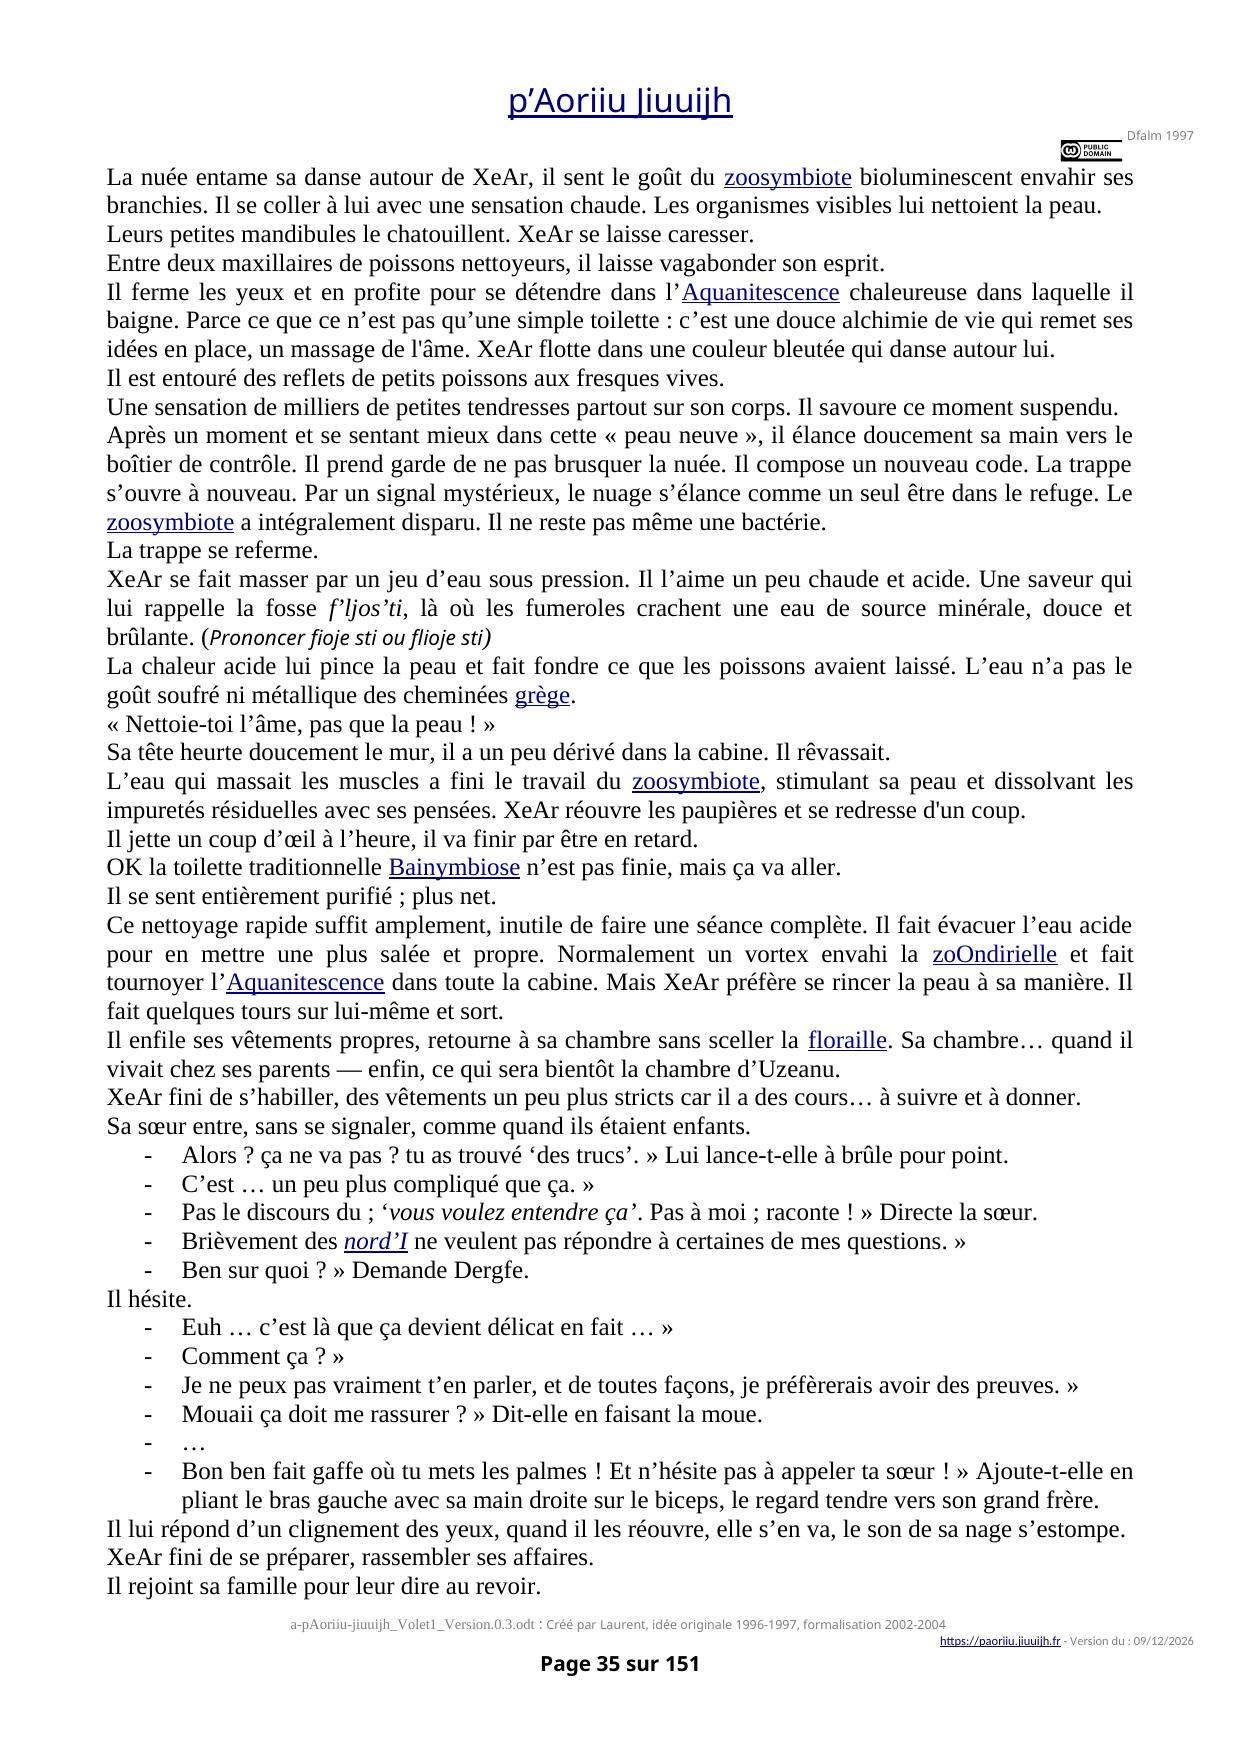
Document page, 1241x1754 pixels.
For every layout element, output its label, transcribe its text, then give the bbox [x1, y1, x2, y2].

text La chaleur acide lui pince la peau et fait fondre ce que les poissons avaient laissé. L’eau n’a pas le goût soufré ni métallique des cheminées grège. [106, 651, 1134, 709]
text Il est entouré des reflets de petits poissons aux fresques vives. [106, 363, 1134, 392]
text XeAr fini de s’habiller, des vêtements un peu plus stricts car il a des cours… à suivre et à donner. [106, 1082, 1134, 1111]
text La trappe se referme. [106, 536, 1134, 564]
text XeAr fini de se préparer, rassembler ses affaires. [106, 1542, 1134, 1571]
text Il enfile ses vêtements propres, retourne à sa chambre sans sceller la floraille. Sa chambre… quand il vivait chez ses parents — enfin, ce qui sera bientôt la chambre d’Uzeanu. [106, 1025, 1134, 1082]
text La nuée entame sa danse autour de XeAr, il sent le goût du zoosymbiote bioluminescent envahir ses branchies. Il se coller à lui avec une sensation chaude. Les organismes visibles lui nettoient la peau. [106, 162, 1134, 219]
list Alors ? ça ne va pas ? tu as trouvé ‘des trucs’. » Lui lance-t-elle à brûle pour point. [144, 1140, 1134, 1169]
text Il ferme les yeux et en profite pour se détendre dans l’Aquanitescence chaleureuse dans laquelle il baigne. Parce ce que ce n’est pas qu’une simple toilette : c’est une douce alchimie de vie qui remet ses idées en place, un massage de l'âme. XeAr flotte dans une couleur bleutée qui danse autour lui. [106, 277, 1134, 363]
text Une sensation de milliers de petites tendresses partout sur son corps. Il savoure ce moment suspendu. [106, 392, 1134, 421]
text Il se sent entièrement purifié ; plus net. [106, 881, 1134, 910]
list Ben sur quoi ? » Demande Dergfe. [144, 1255, 1134, 1284]
text Il lui répond d’un clignement des yeux, quand il les réouvre, elle s’en va, le son de sa nage s’estompe. [106, 1514, 1134, 1542]
text « Nettoie-toi l’âme, pas que la peau ! » [106, 709, 1134, 737]
list C’est … un peu plus compliqué que ça. » [144, 1169, 1134, 1197]
text Il jette un coup d’œil à l’heure, il va finir par être en retard. [106, 824, 1134, 852]
list Pas le discours du ; ‘vous voulez entendre ça’. Pas à moi ; raconte ! » Directe la sœur. [144, 1197, 1134, 1226]
list Euh … c’est là que ça devient délicat en fait … » [144, 1312, 1134, 1341]
list Je ne peux pas vraiment t’en parler, et de toutes façons, je préfèrerais avoir des preuves. » [144, 1370, 1134, 1399]
text Ce nettoyage rapide suffit amplement, inutile de faire une séance complète. Il fait évacuer l’eau acide pour en mettre une plus salée et propre. Normalement un vortex envahi la zoOndirielle et fait tournoyer l’Aquanitescence dans toute la cabine. Mais XeAr préfère se rincer la peau à sa manière. Il fait quelques tours sur lui-même et sort. [106, 910, 1134, 1025]
text XeAr se fait masser par un jeu d’eau sous pression. Il l’aime un peu chaude et acide. Une saveur qui lui rappelle la fosse f’ljos’ti, là où les fumeroles crachent une eau de source minérale, douce et brûlante. (Prononcer fioje sti ou flioje sti) [106, 564, 1134, 651]
text Après un moment et se sentant mieux dans cette « peau neuve », il élance doucement sa main vers le boîtier de contrôle. Il prend garde de ne pas brusquer la nuée. Il compose un nouveau code. La trappe s’ouvre à nouveau. Par un signal mystérieux, le nuage s’élance comme un seul être dans le refuge. Le zoosymbiote a intégralement disparu. Il ne reste pas même une bactérie. [106, 421, 1134, 536]
text L’eau qui massait les muscles a fini le travail du zoosymbiote, stimulant sa peau et dissolvant les impuretés résiduelles avec ses pensées. XeAr réouvre les paupières et se redresse d'un coup. [106, 766, 1134, 824]
text Il rejoint sa famille pour leur dire au revoir. [106, 1571, 1134, 1600]
list Brièvement des nord’I ne veulent pas répondre à certaines de mes questions. » [144, 1226, 1134, 1255]
list Bon ben fait gaffe où tu mets les palmes ! Et n’hésite pas à appeler ta sœur ! » Ajoute-t-elle en pliant le bras gauche avec sa main droite sur le biceps, le regard tendre vers son grand frère. [144, 1456, 1134, 1514]
text Sa tête heurte doucement le mur, il a un peu dérivé dans la cabine. Il rêvassait. [106, 737, 1134, 766]
text Leurs petites mandibules le chatouillent. XeAr se laisse caresser. [106, 219, 1134, 248]
text Il hésite. [106, 1284, 1134, 1312]
list Mouaii ça doit me rassurer ? » Dit-elle en faisant la moue. [144, 1399, 1134, 1427]
text OK la toilette traditionnelle Bainymbiose n’est pas finie, mais ça va aller. [106, 852, 1134, 881]
list Comment ça ? » [144, 1341, 1134, 1370]
text Sa sœur entre, sans se signaler, comme quand ils étaient enfants. [106, 1111, 1134, 1140]
list … [144, 1427, 1134, 1456]
text Entre deux maxillaires de poissons nettoyeurs, il laisse vagabonder son esprit. [106, 248, 1134, 277]
